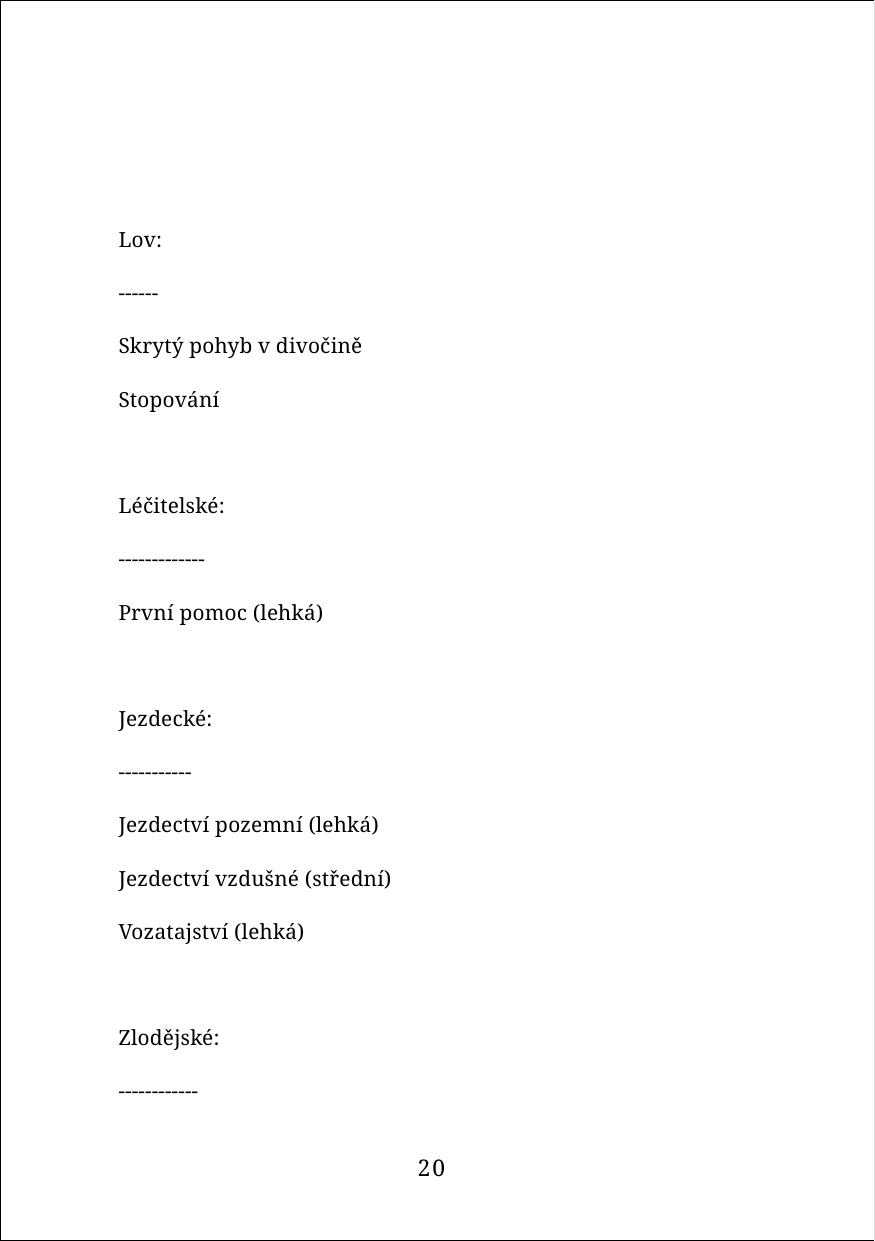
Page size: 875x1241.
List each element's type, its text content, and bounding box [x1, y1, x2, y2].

text ------ [118, 278, 756, 307]
text Stopování [118, 385, 756, 413]
text ------------- [118, 544, 756, 573]
text První pomoc (lehká) [118, 598, 756, 626]
text ----------- [118, 757, 756, 786]
text Vozatajství (lehká) [118, 917, 756, 945]
text Jezdectví vzdušné (střední) [118, 864, 756, 892]
text Léčitelské: [118, 491, 756, 519]
text Zlodějské: [118, 1023, 756, 1052]
text Lov: [118, 225, 756, 253]
text Jezdectví pozemní (lehká) [118, 811, 756, 839]
text Jezdecké: [118, 704, 756, 732]
text Skrytý pohyb v divočině [118, 331, 756, 360]
text ------------ [118, 1077, 756, 1105]
